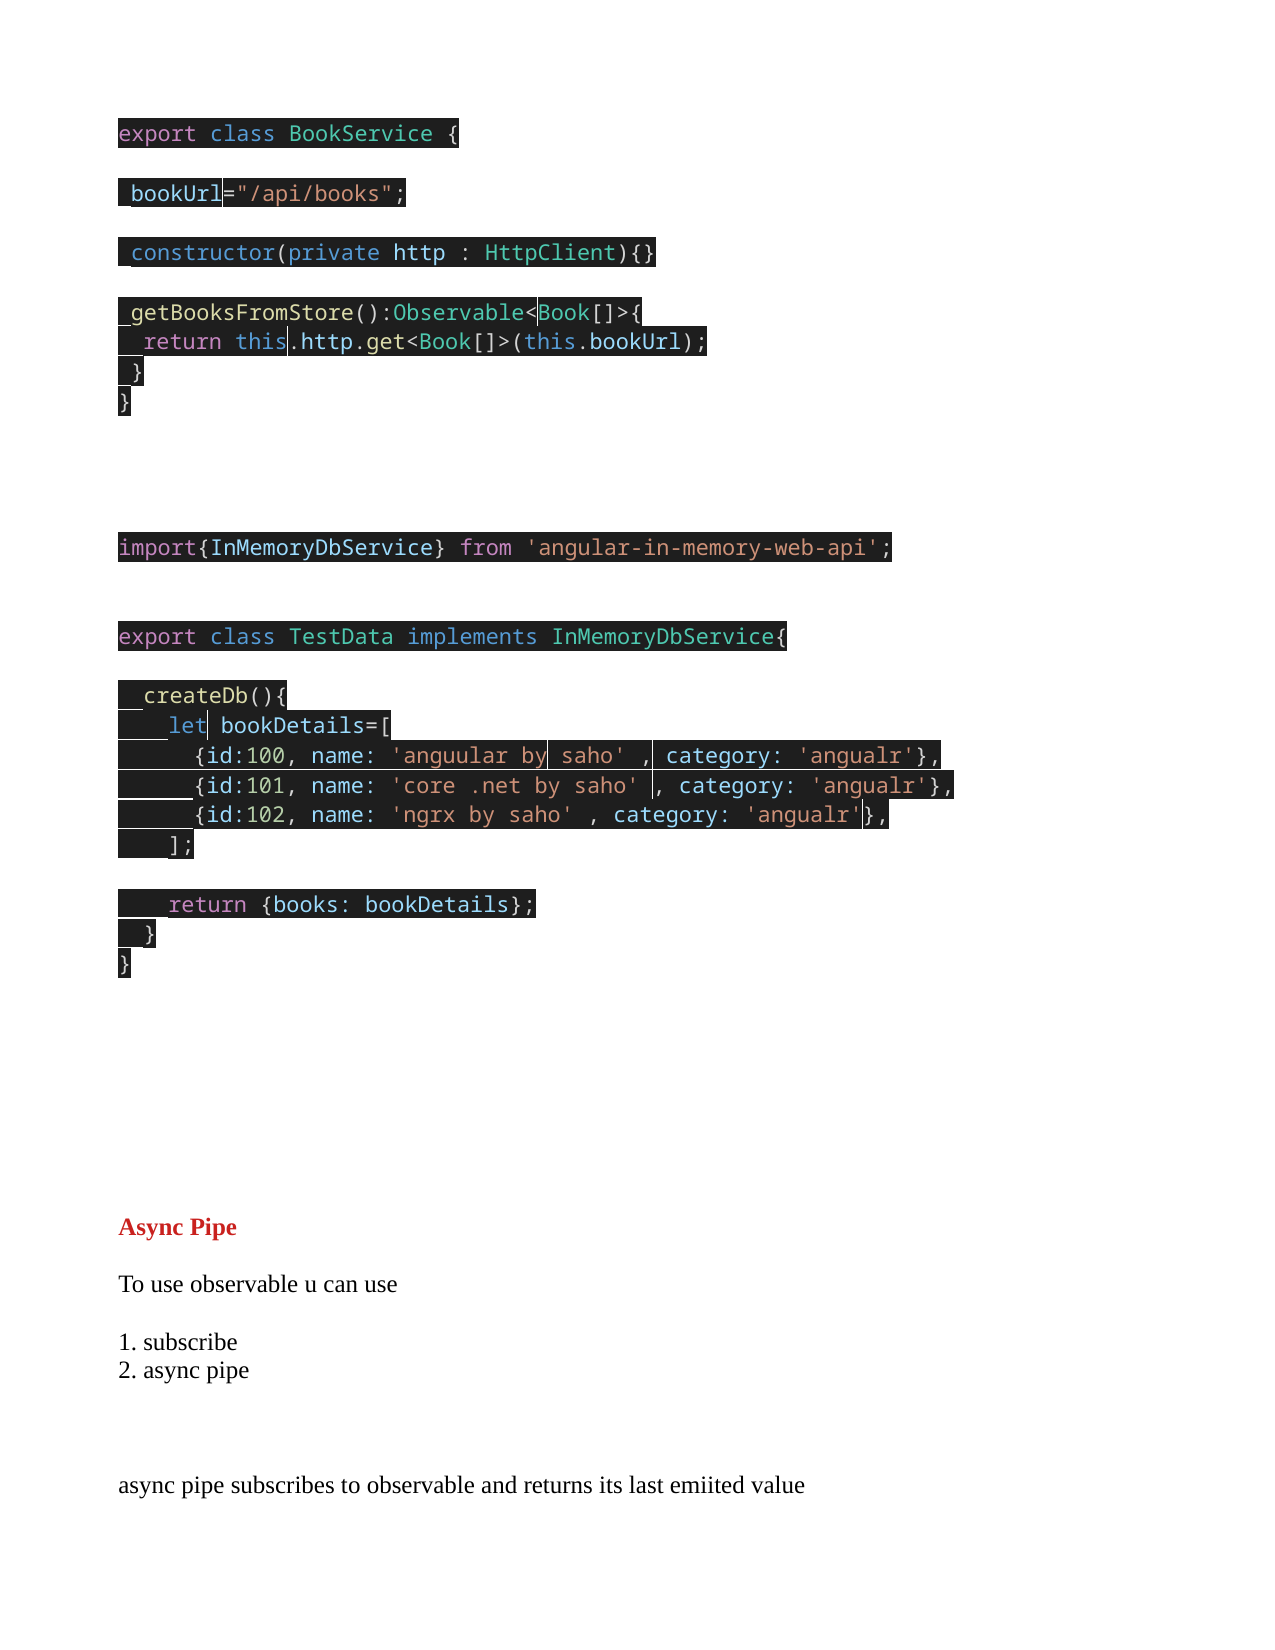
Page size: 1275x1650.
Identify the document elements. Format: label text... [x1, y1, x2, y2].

text } [118, 948, 1157, 978]
text ]; [118, 829, 1157, 859]
text } [118, 356, 1157, 386]
text export class TestData implements InMemoryDbService{ [118, 621, 1157, 651]
text } [118, 918, 1157, 948]
text } [118, 386, 1157, 416]
text 1. subscribe [118, 1327, 1157, 1356]
text let bookDetails=[ [118, 710, 1157, 740]
text createDb(){ [118, 680, 1157, 710]
text async pipe subscribes to observable and returns its last emiited value [118, 1471, 1157, 1499]
text bookUrl="/api/books"; [118, 178, 1157, 207]
text {id:100, name: 'anguular by saho' , category: 'angualr'}, [118, 740, 1157, 769]
text getBooksFromStore():Observable<Book[]>{ [118, 297, 1157, 326]
text import{InMemoryDbService} from 'angular-in-memory-web-api'; [118, 532, 1157, 562]
text To use observable u can use [118, 1269, 1157, 1298]
text return {books: bookDetails}; [118, 889, 1157, 918]
text constructor(private http : HttpClient){} [118, 237, 1157, 267]
text export class BookService { [118, 118, 1157, 148]
text {id:102, name: 'ngrx by saho' , category: 'angualr'}, [118, 799, 1157, 829]
text return this.http.get<Book[]>(this.bookUrl); [118, 326, 1157, 356]
text Async Pipe [118, 1212, 1157, 1241]
text {id:101, name: 'core .net by saho' , category: 'angualr'}, [118, 769, 1157, 799]
text 2. async pipe [118, 1356, 1157, 1384]
